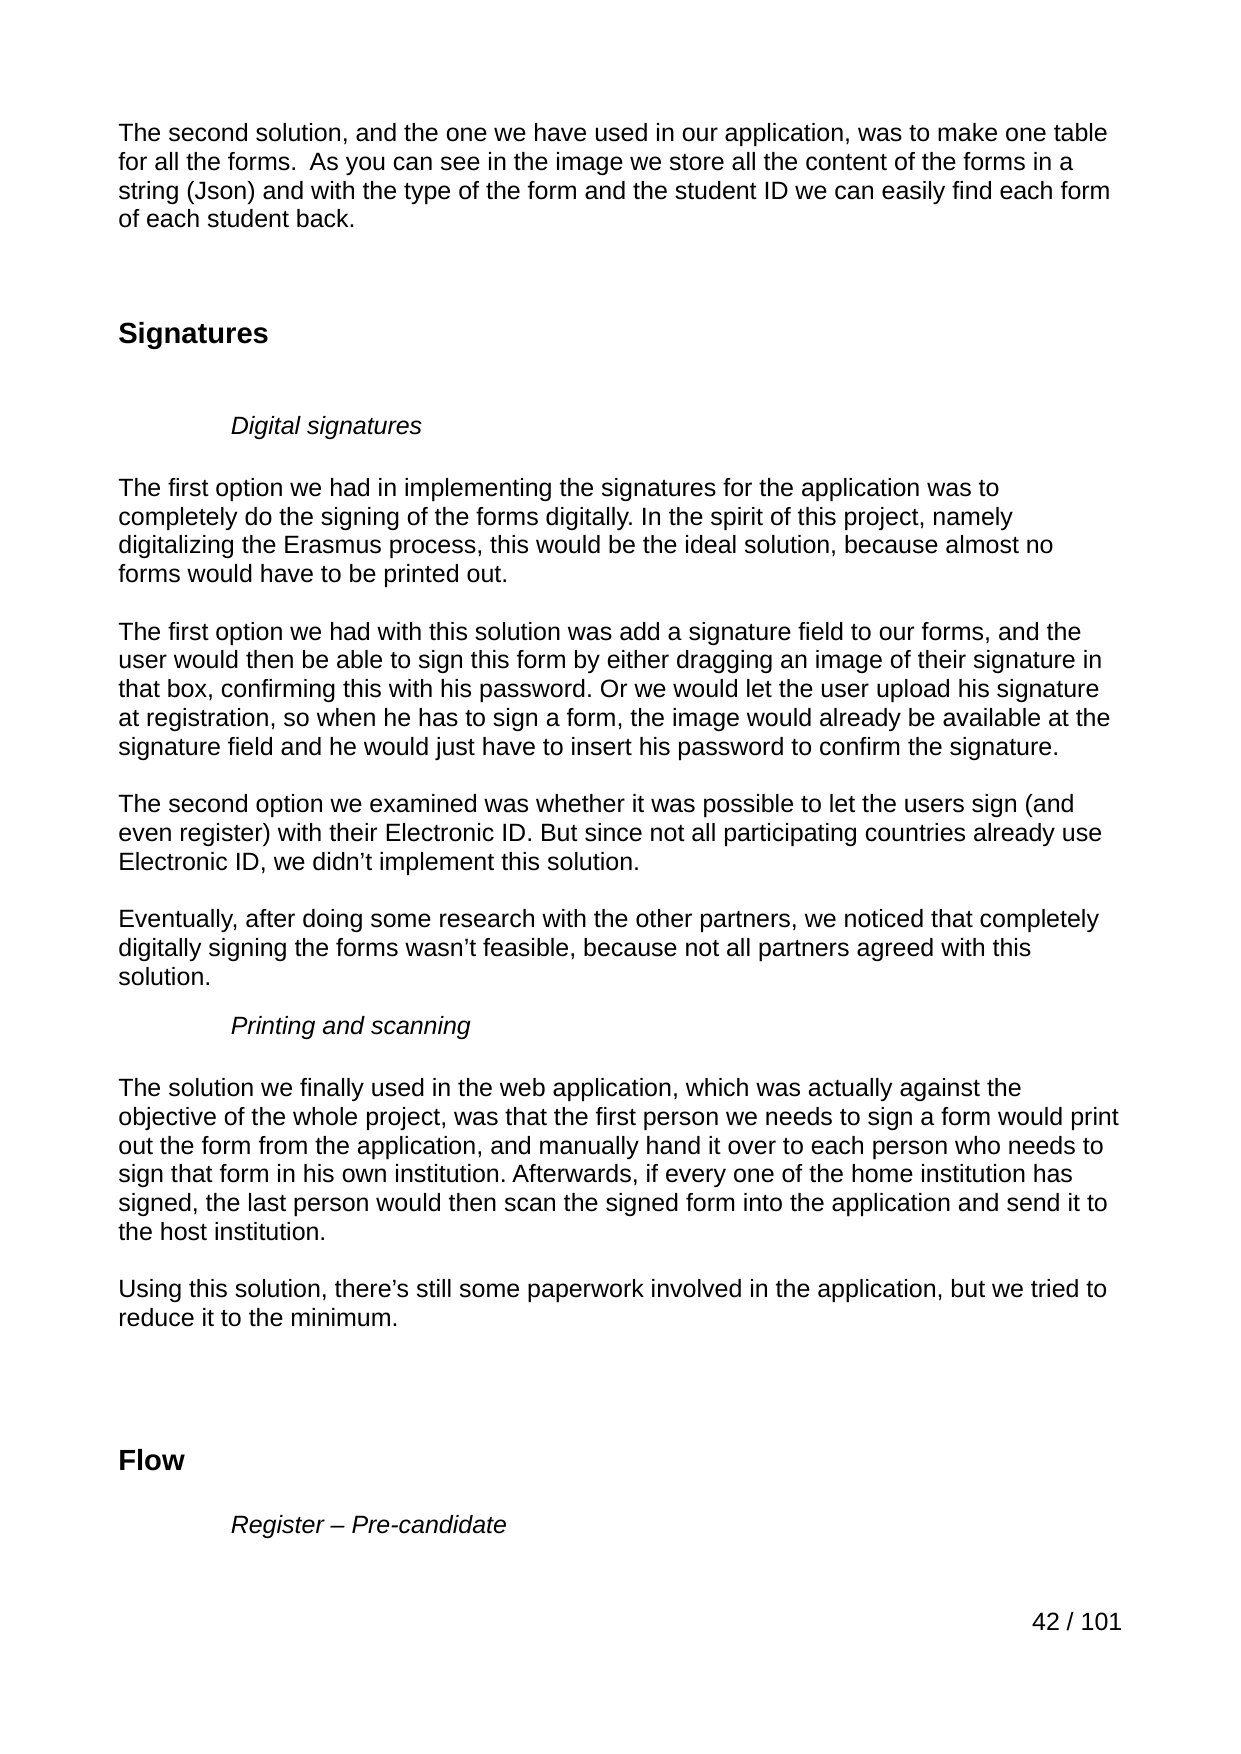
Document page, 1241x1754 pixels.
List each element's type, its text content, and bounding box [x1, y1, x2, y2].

list Register – Pre-candidate [156, 1510, 1122, 1539]
text The first option we had in implementing the signatures for the application was to completely do the signing of the forms digitally. In the spirit of this project, namely digitalizing the Erasmus process, this would be the ideal solution, because almost no forms would have to be printed out. The first option we had with this solution was add a signature field to our forms, and the user would then be able to sign this form by either dragging an image of their signature in that box, confirming this with his password. Or we would let the user upload his signature at registration, so when he has to sign a form, the image would already be available at the signature field and he would just have to insert his password to confirm the signature. The second option we examined was whether it was possible to let the users sign (and even register) with their Electronic ID. But since not all participating countries already use Electronic ID, we didn’t implement this solution. Eventually, after doing some research with the other partners, we noticed that completely digitally signing the forms wasn’t feasible, because not all partners agreed with this solution. [118, 444, 1122, 991]
list Printing and scanning [156, 1011, 1122, 1040]
subtitle Signatures [118, 316, 1122, 349]
list Digital signatures [156, 411, 1122, 440]
text The second solution, and the one we have used in our application, was to make one table for all the forms. As you can see in the image we store all the content of the forms in a string (Json) and with the type of the form and the student ID we can easily find each form of each student back. [118, 118, 1122, 233]
text The solution we finally used in the web application, which was actually against the objective of the whole project, was that the first person we needs to sign a form would print out the form from the application, and manually hand it over to each person who needs to sign that form in his own institution. Afterwards, if every one of the home institution has signed, the last person would then scan the signed form into the application and send it to the host institution. Using this solution, there’s still some paperwork involved in the application, but we tried to reduce it to the minimum. [118, 1044, 1122, 1361]
text [118, 1543, 1122, 1572]
subtitle Flow [118, 1443, 1122, 1477]
